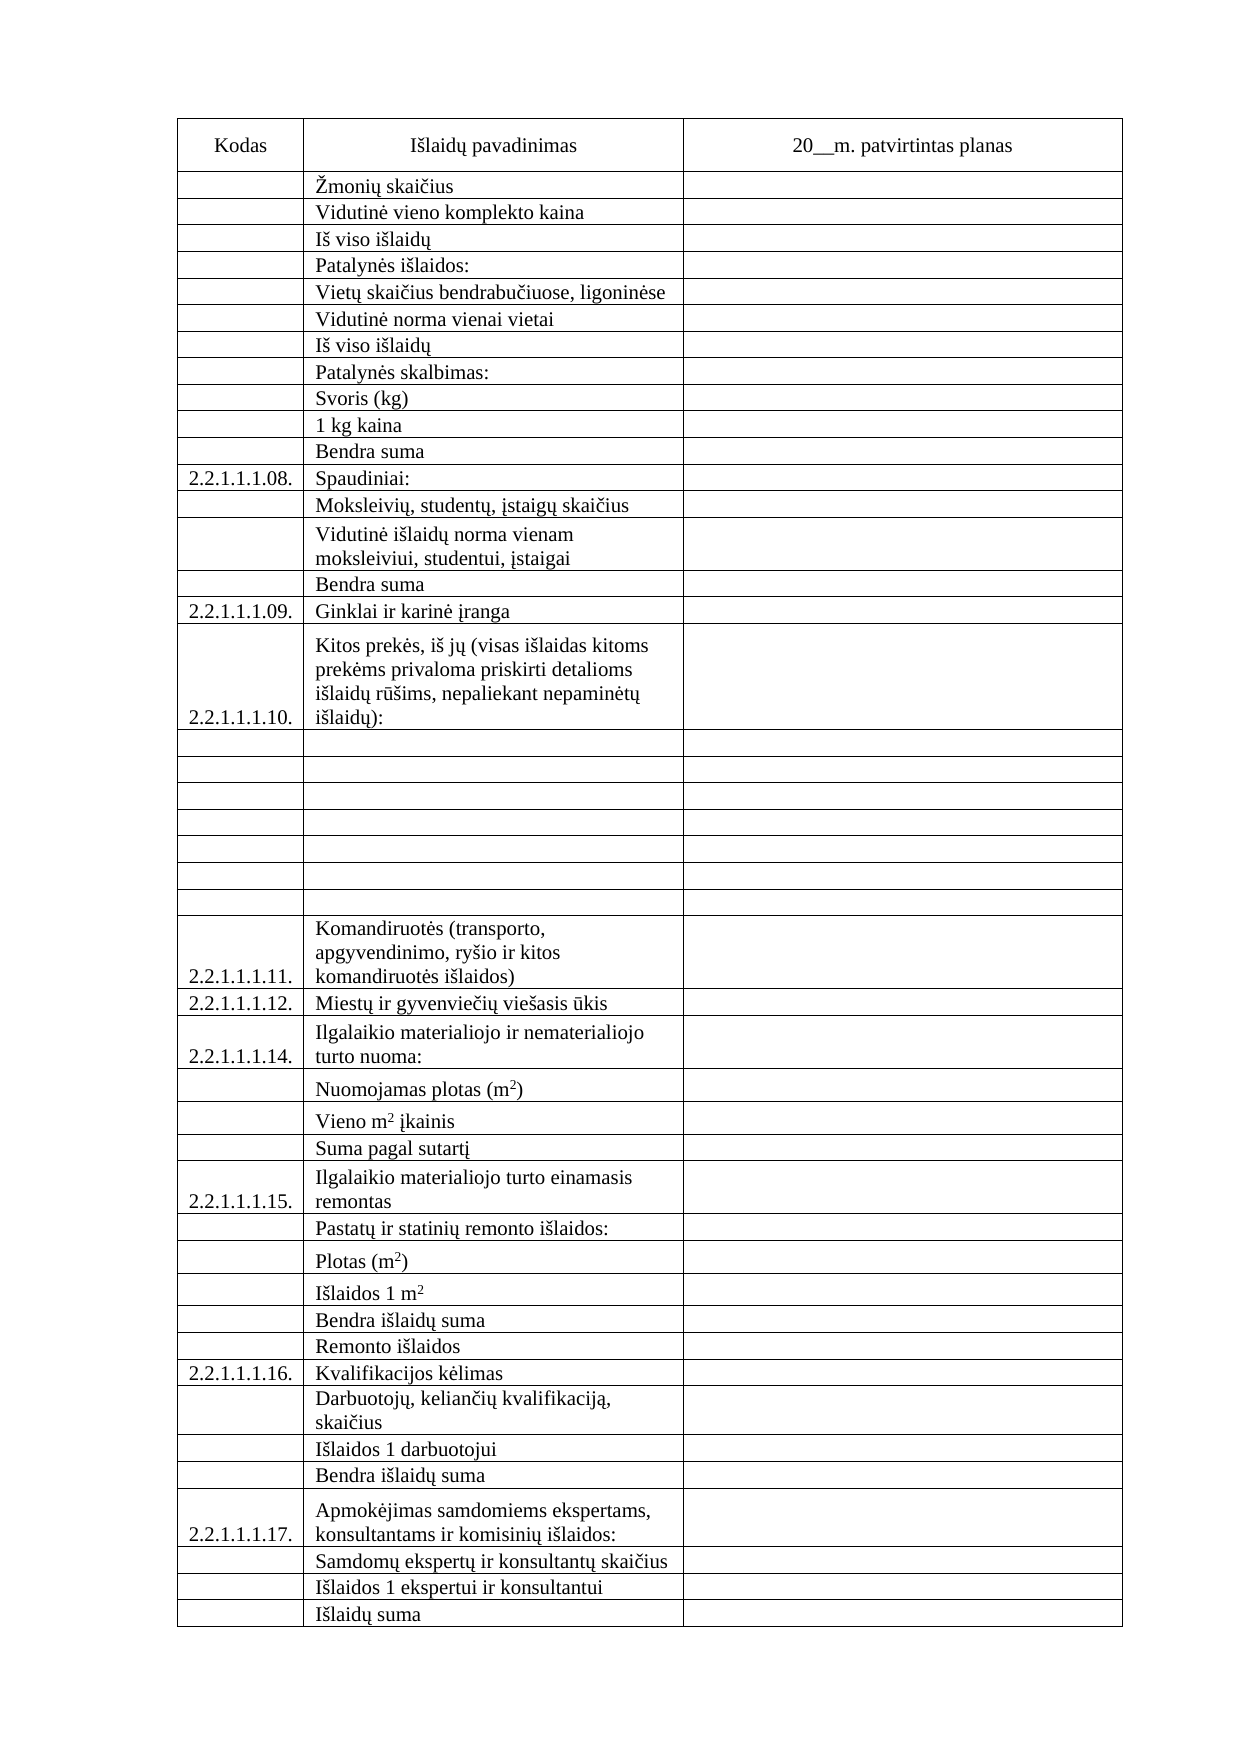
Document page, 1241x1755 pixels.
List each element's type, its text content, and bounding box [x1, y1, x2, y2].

table_cell [684, 1489, 1122, 1546]
table_cell Vidutinė išlaidų norma vienam moksleiviui, studentui, įstaigai [304, 518, 683, 570]
table_cell Kvalifikacijos kėlimas [304, 1360, 683, 1385]
table_cell [684, 1435, 1122, 1461]
table_cell 2.2.1.1.1.12. [178, 989, 303, 1015]
table_cell [178, 1306, 303, 1332]
table_cell [684, 1161, 1122, 1213]
table_cell [178, 1386, 303, 1434]
table_cell [178, 385, 303, 410]
table_cell [178, 730, 303, 756]
table_cell [684, 411, 1122, 437]
table_header Kodas [178, 119, 303, 171]
table_cell [684, 385, 1122, 410]
table_cell [178, 491, 303, 517]
table_cell [304, 783, 683, 809]
table_cell [304, 890, 683, 915]
table_cell [684, 1241, 1122, 1273]
table_cell Išlaidos 1 ekspertui ir konsultantui [304, 1574, 683, 1599]
table_cell [178, 1435, 303, 1461]
table_cell Ilgalaikio materialiojo turto einamasis remontas [304, 1161, 683, 1213]
table_cell [684, 730, 1122, 756]
table_cell [684, 863, 1122, 888]
table_cell Ilgalaikio materialiojo ir nematerialiojo turto nuoma: [304, 1016, 683, 1068]
table_cell [684, 783, 1122, 809]
table_cell [684, 624, 1122, 729]
table_cell [304, 836, 683, 862]
table_cell Komandiruotės (transporto, apgyvendinimo, ryšio ir kitos komandiruotės išlaidos) [304, 916, 683, 988]
table_cell [684, 465, 1122, 490]
table_cell [178, 810, 303, 835]
table_cell [304, 757, 683, 782]
table_cell [684, 1306, 1122, 1332]
table_cell [684, 252, 1122, 277]
table_cell [304, 863, 683, 888]
table_cell Kitos prekės, iš jų (visas išlaidas kitoms prekėms privaloma priskirti detalioms išlaidų rūšims, nepaliekant nepaminėtų išlaidų): [304, 624, 683, 729]
table_cell [684, 916, 1122, 988]
table_cell Bendra suma [304, 438, 683, 463]
table_cell Iš viso išlaidų [304, 225, 683, 251]
table_cell [178, 1241, 303, 1273]
table_cell [684, 1574, 1122, 1599]
table_cell Apmokėjimas samdomiems ekspertams, konsultantams ir komisinių išlaidos: [304, 1489, 683, 1546]
table_cell [178, 332, 303, 357]
table_cell [684, 989, 1122, 1015]
table_cell [178, 1069, 303, 1101]
table_cell [178, 783, 303, 809]
table_cell [684, 1135, 1122, 1160]
table_cell Samdomų ekspertų ir konsultantų skaičius [304, 1547, 683, 1573]
table_cell [178, 1462, 303, 1487]
table_cell [178, 757, 303, 782]
table_cell [304, 730, 683, 756]
table_cell [684, 332, 1122, 357]
table_cell [684, 571, 1122, 596]
table_cell [684, 199, 1122, 224]
table_cell Bendra išlaidų suma [304, 1306, 683, 1332]
table_cell [178, 1547, 303, 1573]
table_cell Miestų ir gyvenviečių viešasis ūkis [304, 989, 683, 1015]
table_cell Nuomojamas plotas (m2) [304, 1069, 683, 1101]
table_cell [684, 1102, 1122, 1133]
table_cell [178, 1574, 303, 1599]
table_cell [178, 252, 303, 277]
table_cell [684, 438, 1122, 463]
table_cell 2.2.1.1.1.14. [178, 1016, 303, 1068]
table_cell [684, 1547, 1122, 1573]
table_cell [178, 225, 303, 251]
table_cell Bendra išlaidų suma [304, 1462, 683, 1487]
table_cell Plotas (m2) [304, 1241, 683, 1273]
table_cell Vieno m2 įkainis [304, 1102, 683, 1133]
table_cell [178, 1214, 303, 1240]
table_cell Darbuotojų, keliančių kvalifikaciją, skaičius [304, 1386, 683, 1434]
table_header 20__m. patvirtintas planas [684, 119, 1122, 171]
table_cell Patalynės išlaidos: [304, 252, 683, 277]
table_cell [178, 836, 303, 862]
table_cell [684, 225, 1122, 251]
table_cell Žmonių skaičius [304, 172, 683, 198]
table_cell [684, 1274, 1122, 1305]
table_cell Iš viso išlaidų [304, 332, 683, 357]
table_cell [178, 1274, 303, 1305]
table_cell [684, 1214, 1122, 1240]
table_cell Remonto išlaidos [304, 1333, 683, 1358]
table_cell [684, 1360, 1122, 1385]
table_cell [178, 305, 303, 331]
table_cell [684, 836, 1122, 862]
table_cell [684, 1600, 1122, 1626]
table_cell Svoris (kg) [304, 385, 683, 410]
table_cell 2.2.1.1.1.15. [178, 1161, 303, 1213]
table_cell Vidutinė norma vienai vietai [304, 305, 683, 331]
table_cell 2.2.1.1.1.17. [178, 1489, 303, 1546]
table_cell [178, 199, 303, 224]
table_cell [178, 571, 303, 596]
table_cell Vietų skaičius bendrabučiuose, ligoninėse [304, 279, 683, 304]
table_cell 2.2.1.1.1.16. [178, 1360, 303, 1385]
table_cell Išlaidų suma [304, 1600, 683, 1626]
table_cell [178, 890, 303, 915]
table_cell [684, 358, 1122, 384]
table_cell [178, 1135, 303, 1160]
table_cell [178, 358, 303, 384]
table_cell [178, 1102, 303, 1133]
table_cell Pastatų ir statinių remonto išlaidos: [304, 1214, 683, 1240]
table_cell Bendra suma [304, 571, 683, 596]
table_cell [178, 518, 303, 570]
table_cell [684, 1333, 1122, 1358]
table_cell [178, 438, 303, 463]
table_cell 2.2.1.1.1.10. [178, 624, 303, 729]
table_cell Ginklai ir karinė įranga [304, 597, 683, 623]
table_cell 1 kg kaina [304, 411, 683, 437]
table_cell [684, 491, 1122, 517]
table_cell [684, 305, 1122, 331]
table_cell [684, 1016, 1122, 1068]
table_cell Suma pagal sutartį [304, 1135, 683, 1160]
table_header Išlaidų pavadinimas [304, 119, 683, 171]
table_cell Patalynės skalbimas: [304, 358, 683, 384]
table_cell Vidutinė vieno komplekto kaina [304, 199, 683, 224]
table_cell [178, 411, 303, 437]
table_cell [684, 172, 1122, 198]
table_cell [304, 810, 683, 835]
table_cell Išlaidos 1 darbuotojui [304, 1435, 683, 1461]
table_cell 2.2.1.1.1.08. [178, 465, 303, 490]
table_cell [684, 890, 1122, 915]
table_cell Spaudiniai: [304, 465, 683, 490]
table_cell [684, 597, 1122, 623]
table_cell [178, 863, 303, 888]
table_cell [684, 1069, 1122, 1101]
table_cell [684, 1386, 1122, 1434]
table_cell 2.2.1.1.1.11. [178, 916, 303, 988]
table_cell [684, 810, 1122, 835]
table_cell [684, 1462, 1122, 1487]
table_cell [684, 518, 1122, 570]
table_cell 2.2.1.1.1.09. [178, 597, 303, 623]
table_cell Moksleivių, studentų, įstaigų skaičius [304, 491, 683, 517]
table_cell Išlaidos 1 m2 [304, 1274, 683, 1305]
table_cell [178, 1333, 303, 1358]
table_cell [178, 1600, 303, 1626]
table_cell [178, 279, 303, 304]
table_cell [684, 279, 1122, 304]
table_cell [684, 757, 1122, 782]
table_cell [178, 172, 303, 198]
